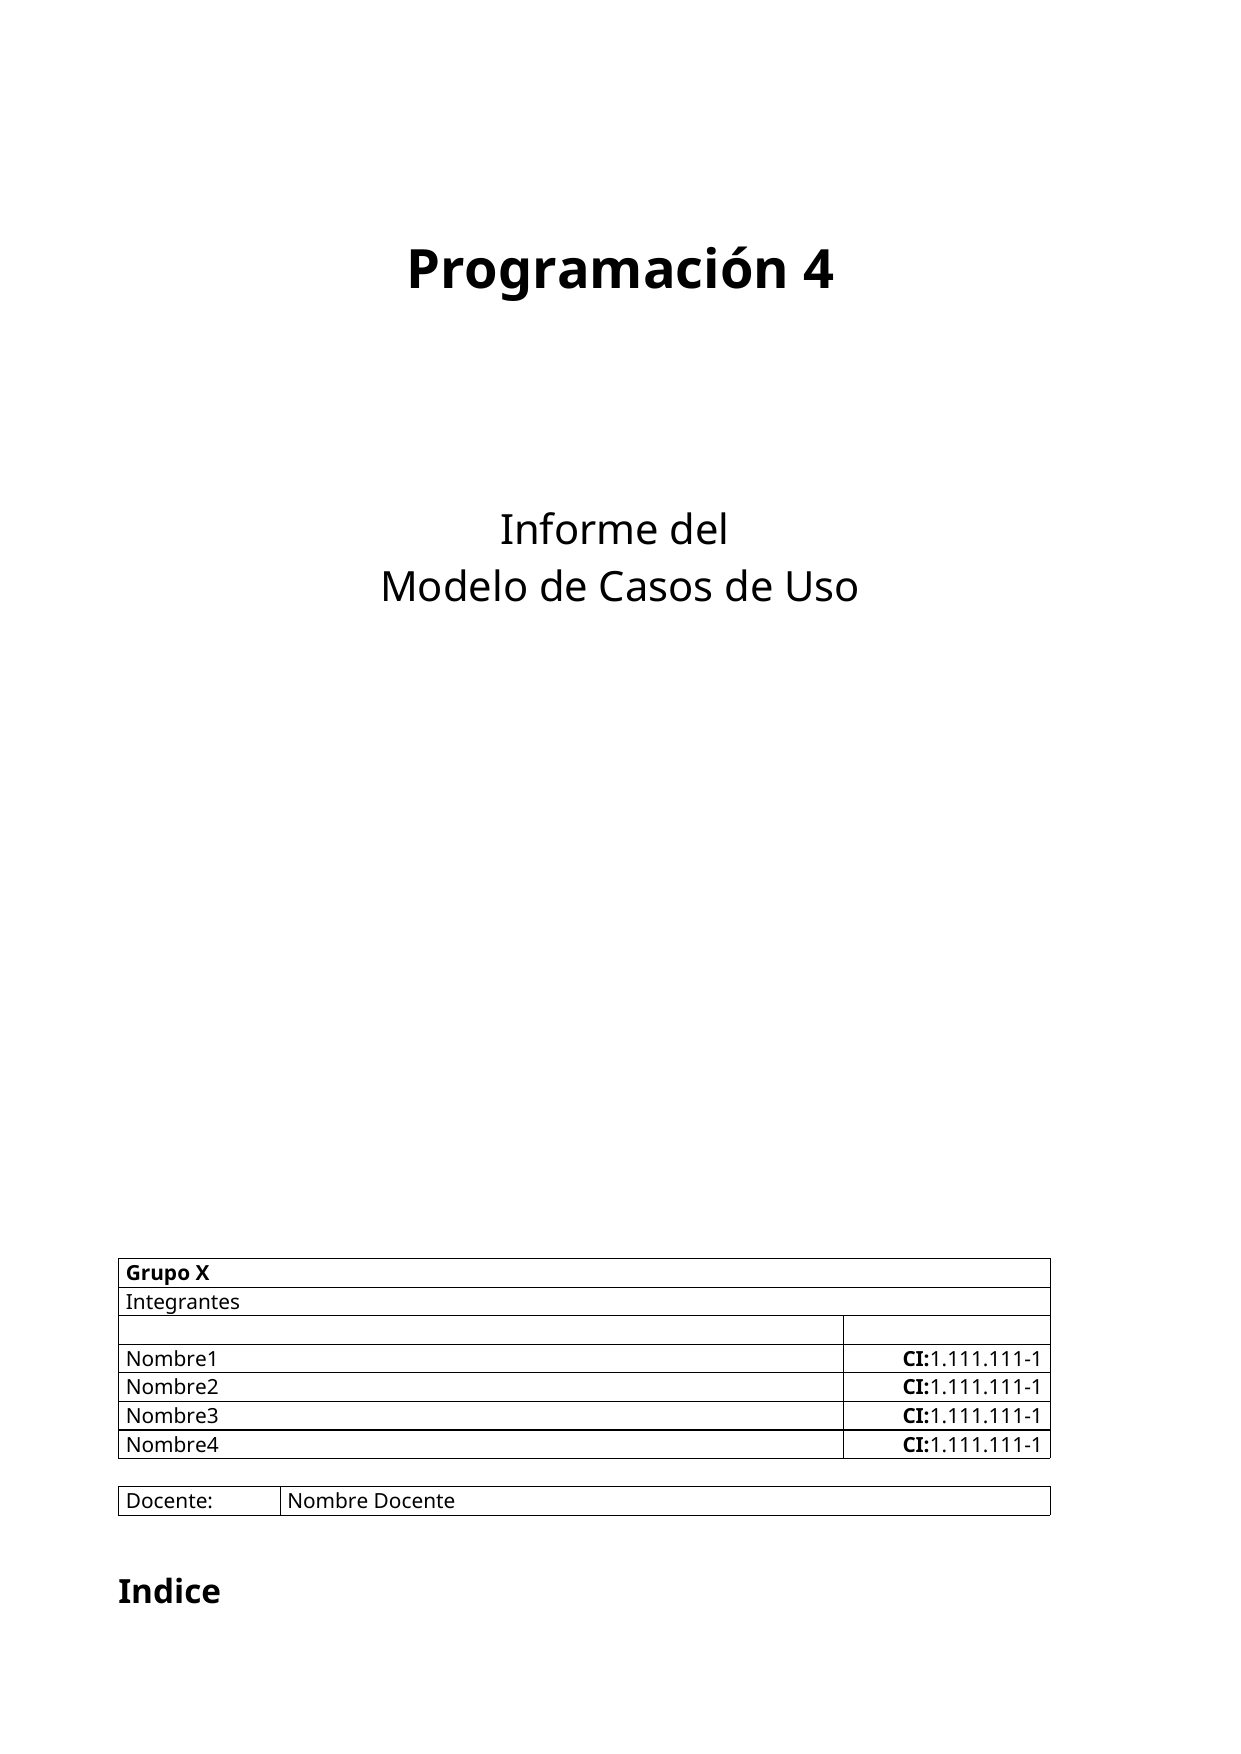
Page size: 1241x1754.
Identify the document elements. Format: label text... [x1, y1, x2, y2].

table_cell Nombre4 [119, 1431, 843, 1458]
table_header Nombre Docente [281, 1487, 1050, 1515]
table_cell CI:1.111.111-1 [844, 1402, 1050, 1429]
table_cell CI:1.111.111-1 [844, 1431, 1050, 1458]
table_cell Nombre2 [119, 1373, 843, 1401]
table_cell CI:1.111.111-1 [844, 1373, 1050, 1401]
table_cell [844, 1316, 1050, 1344]
text Indice [118, 1568, 1122, 1613]
table_cell [119, 1316, 843, 1344]
table_header Grupo X [119, 1259, 1050, 1287]
text Informe del [118, 500, 1122, 557]
table_cell Nombre3 [119, 1402, 843, 1429]
table_cell Nombre1 [119, 1345, 843, 1372]
text Programación 4 [118, 230, 1122, 304]
table_cell Integrantes [119, 1288, 1050, 1315]
text Modelo de Casos de Uso [118, 557, 1122, 614]
table_cell CI:1.111.111-1 [844, 1345, 1050, 1372]
table_header Docente: [119, 1487, 280, 1515]
